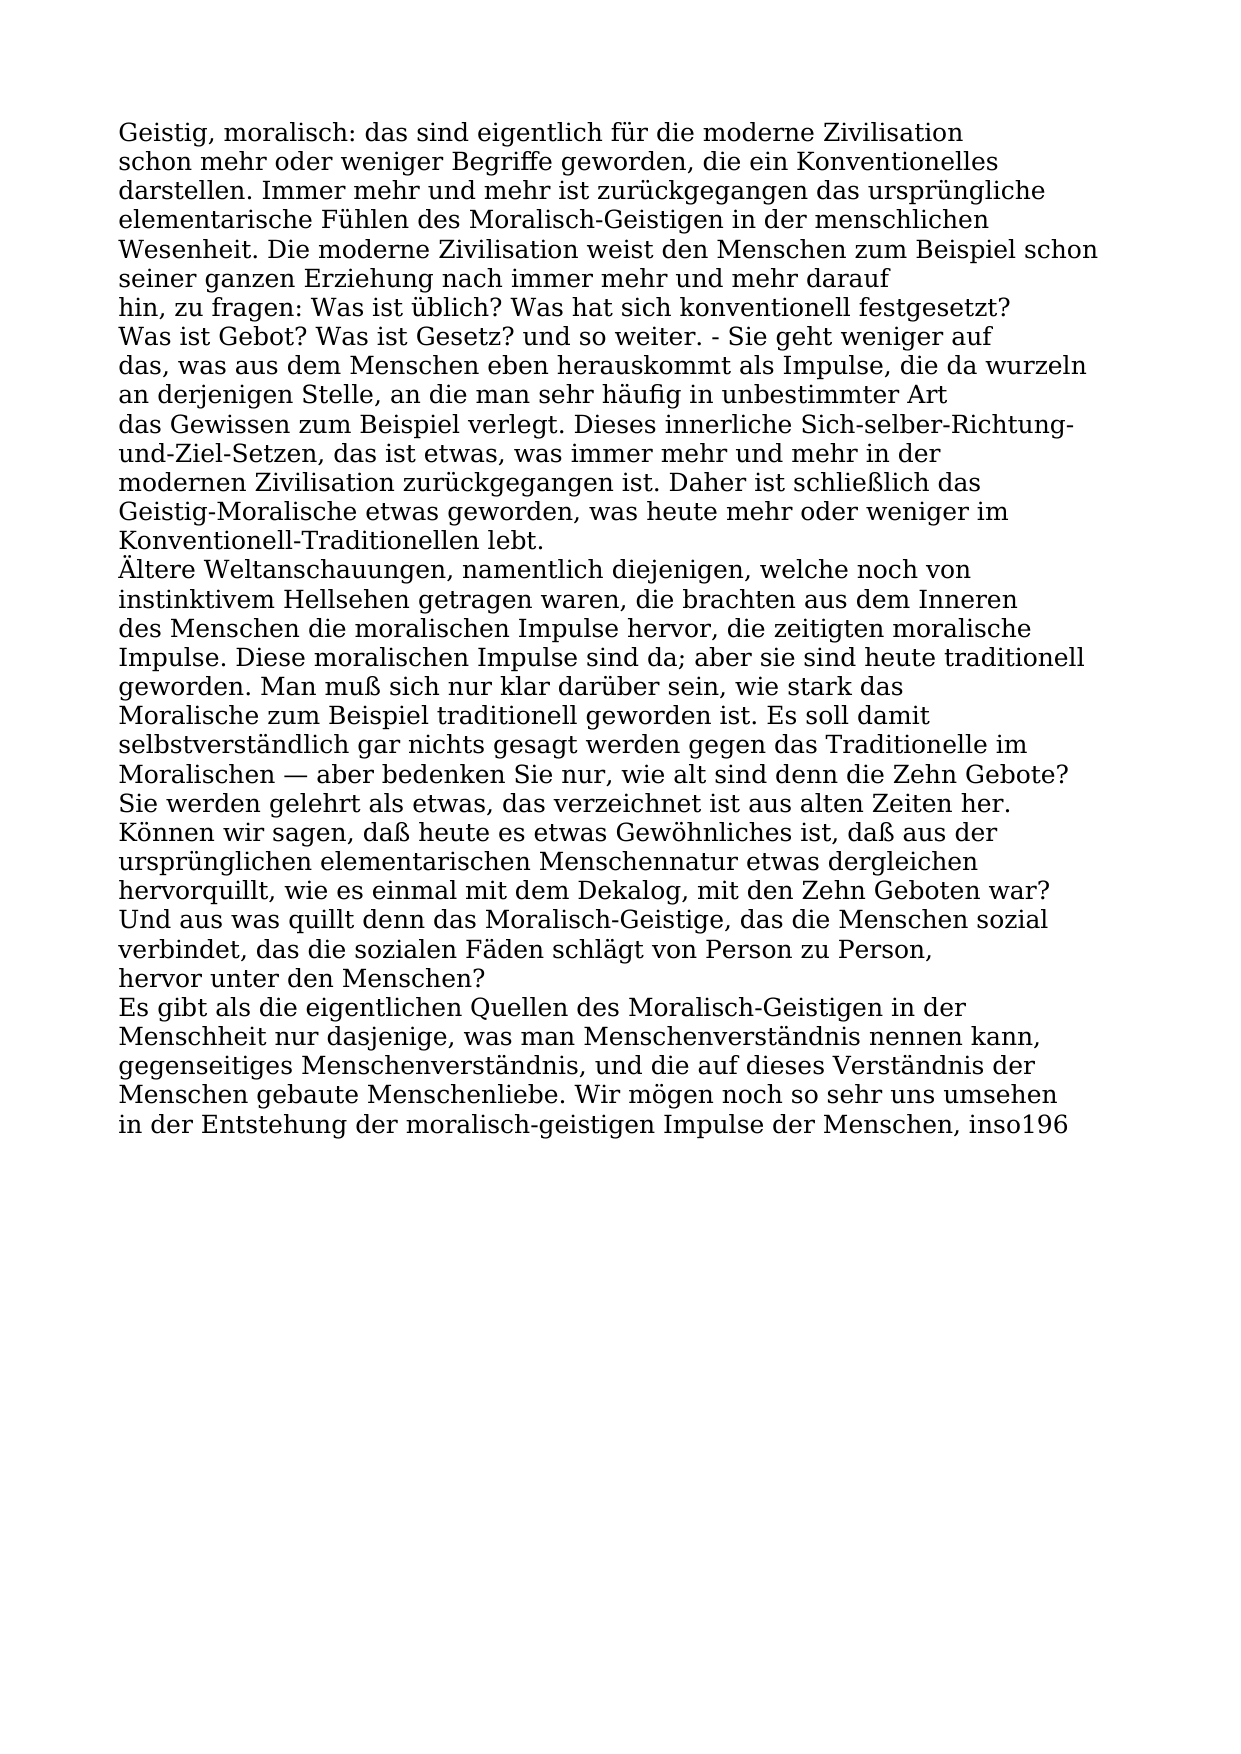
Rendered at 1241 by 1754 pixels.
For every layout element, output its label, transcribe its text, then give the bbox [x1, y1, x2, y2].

text Sie werden gelehrt als etwas, das verzeichnet ist aus alten Zeiten her. [118, 789, 1122, 818]
text schon mehr oder weniger Begriffe geworden, die ein Konventionelles [118, 147, 1122, 176]
text Menschen gebaute Menschenliebe. Wir mögen noch so sehr uns umsehen [118, 1081, 1122, 1110]
text hin, zu fragen: Was ist üblich? Was hat sich konventionell festgesetzt? [118, 293, 1122, 322]
text ursprünglichen elementarischen Menschennatur etwas dergleichen hervorquillt, wie es einmal mit dem Dekalog, mit den Zehn Geboten war? [118, 847, 1122, 906]
text des Menschen die moralischen Impulse hervor, die zeitigten moralische [118, 614, 1122, 643]
text gegenseitiges Menschenverständnis, und die auf dieses Verständnis der [118, 1051, 1122, 1081]
text Und aus was quillt denn das Moralisch-Geistige, das die Menschen sozial verbindet, das die sozialen Fäden schlägt von Person zu Person, [118, 906, 1122, 964]
text hervor unter den Menschen? [118, 964, 1122, 993]
text in der Entstehung der moralisch-geistigen Impulse der Menschen, inso196 [118, 1110, 1122, 1139]
text darstellen. Immer mehr und mehr ist zurückgegangen das ursprüngliche elementarische Fühlen des Moralisch-Geistigen in der menschlichen Wesenheit. Die moderne Zivilisation weist den Menschen zum Beispiel schon seiner ganzen Erziehung nach immer mehr und mehr darauf [118, 176, 1122, 293]
text Geistig, moralisch: das sind eigentlich für die moderne Zivilisation [118, 118, 1122, 147]
text Können wir sagen, daß heute es etwas Gewöhnliches ist, daß aus der [118, 818, 1122, 847]
text das, was aus dem Menschen eben herauskommt als Impulse, die da wurzeln an derjenigen Stelle, an die man sehr häufig in unbestimmter Art [118, 351, 1122, 410]
text Ältere Weltanschauungen, namentlich diejenigen, welche noch von [118, 556, 1122, 585]
text Menschheit nur dasjenige, was man Menschenverständnis nennen kann, [118, 1022, 1122, 1051]
text instinktivem Hellsehen getragen waren, die brachten aus dem Inneren [118, 585, 1122, 614]
text Impulse. Diese moralischen Impulse sind da; aber sie sind heute traditionell geworden. Man muß sich nur klar darüber sein, wie stark das [118, 643, 1122, 701]
text Konventionell-Traditionellen lebt. [118, 526, 1122, 556]
text Moralische zum Beispiel traditionell geworden ist. Es soll damit selbstverständlich gar nichts gesagt werden gegen das Traditionelle im Moralischen — aber bedenken Sie nur, wie alt sind denn die Zehn Gebote? [118, 701, 1122, 789]
text Es gibt als die eigentlichen Quellen des Moralisch-Geistigen in der [118, 993, 1122, 1022]
text Was ist Gebot? Was ist Gesetz? und so weiter. - Sie geht weniger auf [118, 322, 1122, 351]
text das Gewissen zum Beispiel verlegt. Dieses innerliche Sich-selber-Richtung-und-Ziel-Setzen, das ist etwas, was immer mehr und mehr in der [118, 410, 1122, 468]
text modernen Zivilisation zurückgegangen ist. Daher ist schließlich das [118, 468, 1122, 497]
text Geistig-Moralische etwas geworden, was heute mehr oder weniger im [118, 497, 1122, 526]
